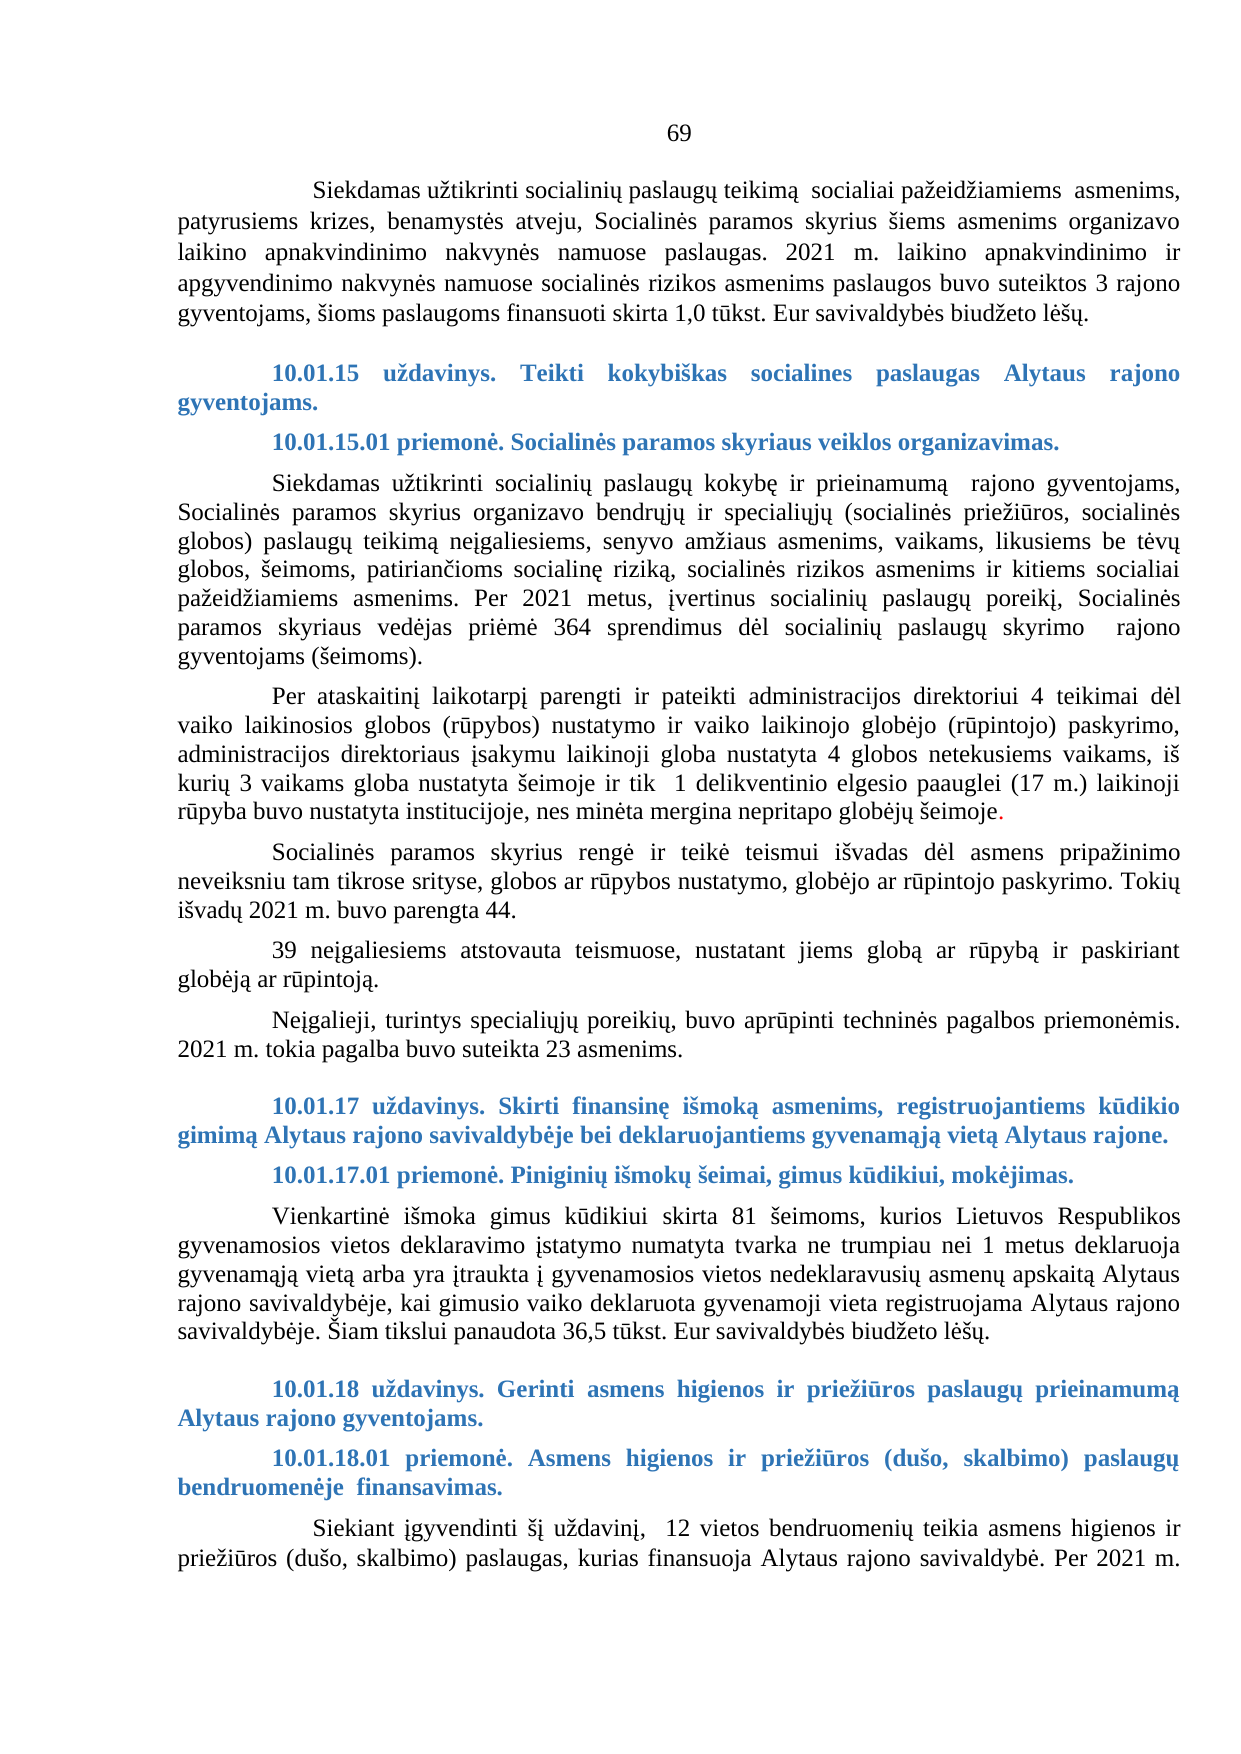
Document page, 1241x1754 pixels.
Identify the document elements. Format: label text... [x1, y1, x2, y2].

text Siekdamas užtikrinti socialinių paslaugų teikimą socialiai pažeidžiamiems asmenims, patyrusiems krizes, benamystės atveju, Socialinės paramos skyrius šiems asmenims organizavo laikino apnakvindinimo nakvynės namuose paslaugas. 2021 m. laikino apnakvindinimo ir apgyvendinimo nakvynės namuose socialinės rizikos asmenims paslaugos buvo suteiktos 3 rajono gyventojams, šioms paslaugoms finansuoti skirta 1,0 tūkst. Eur savivaldybės biudžeto lėšų. [177, 176, 1181, 327]
text Siekiant įgyvendinti šį uždavinį, 12 vietos bendruomenių teikia asmens higienos ir priežiūros (dušo, skalbimo) paslaugas, kurias finansuoja Alytaus rajono savivaldybė. Per 2021 m. [177, 1513, 1181, 1572]
text 39 neįgaliesiems atstovauta teismuose, nustatant jiems globą ar rūpybą ir paskiriant globėją ar rūpintoją. [177, 935, 1181, 993]
text 10.01.15 uždavinys. Teikti kokybiškas socialines paslaugas Alytaus rajono gyventojams. [177, 358, 1181, 416]
text 10.01.17.01 priemonė. Piniginių išmokų šeimai, gimus kūdikiui, mokėjimas. [177, 1161, 1181, 1189]
text 10.01.15.01 priemonė. Socialinės paramos skyriaus veiklos organizavimas. [177, 427, 1181, 456]
text Neįgalieji, turintys specialiųjų poreikių, buvo aprūpinti techninės pagalbos priemonėmis. 2021 m. tokia pagalba buvo suteikta 23 asmenims. [177, 1005, 1181, 1062]
text 10.01.18.01 priemonė. Asmens higienos ir priežiūros (dušo, skalbimo) paslaugų bendruomenėje finansavimas. [177, 1443, 1181, 1501]
text Siekdamas užtikrinti socialinių paslaugų kokybę ir prieinamumą rajono gyventojams, Socialinės paramos skyrius organizavo bendrųjų ir specialiųjų (socialinės priežiūros, socialinės globos) paslaugų teikimą neįgaliesiems, senyvo amžiaus asmenims, vaikams, likusiems be tėvų globos, šeimoms, patiriančioms socialinę riziką, socialinės rizikos asmenims ir kitiems socialiai pažeidžiamiems asmenims. Per 2021 metus, įvertinus socialinių paslaugų poreikį, Socialinės paramos skyriaus vedėjas priėmė 364 sprendimus dėl socialinių paslaugų skyrimo rajono gyventojams (šeimoms). [177, 468, 1181, 669]
text Vienkartinė išmoka gimus kūdikiui skirta 81 šeimoms, kurios Lietuvos Respublikos gyvenamosios vietos deklaravimo įstatymo numatyta tvarka ne trumpiau nei 1 metus deklaruoja gyvenamąją vietą arba yra įtraukta į gyvenamosios vietos nedeklaravusių asmenų apskaitą Alytaus rajono savivaldybėje, kai gimusio vaiko deklaruota gyvenamoji vieta registruojama Alytaus rajono savivaldybėje. Šiam tikslui panaudota 36,5 tūkst. Eur savivaldybės biudžeto lėšų. [177, 1201, 1181, 1345]
text 10.01.18 uždavinys. Gerinti asmens higienos ir priežiūros paslaugų prieinamumą Alytaus rajono gyventojams. [177, 1374, 1181, 1431]
text Socialinės paramos skyrius rengė ir teikė teismui išvadas dėl asmens pripažinimo neveiksniu tam tikrose srityse, globos ar rūpybos nustatymo, globėjo ar rūpintojo paskyrimo. Tokių išvadų 2021 m. buvo parengta 44. [177, 837, 1181, 923]
text Per ataskaitinį laikotarpį parengti ir pateikti administracijos direktoriui 4 teikimai dėl vaiko laikinosios globos (rūpybos) nustatymo ir vaiko laikinojo globėjo (rūpintojo) paskyrimo, administracijos direktoriaus įsakymu laikinoji globa nustatyta 4 globos netekusiems vaikams, iš kurių 3 vaikams globa nustatyta šeimoje ir tik 1 delikventinio elgesio paauglei (17 m.) laikinoji rūpyba buvo nustatyta institucijoje, nes minėta mergina nepritapo globėjų šeimoje. [177, 681, 1181, 825]
text 10.01.17 uždavinys. Skirti finansinę išmoką asmenims, registruojantiems kūdikio gimimą Alytaus rajono savivaldybėje bei deklaruojantiems gyvenamąją vietą Alytaus rajone. [177, 1091, 1181, 1149]
